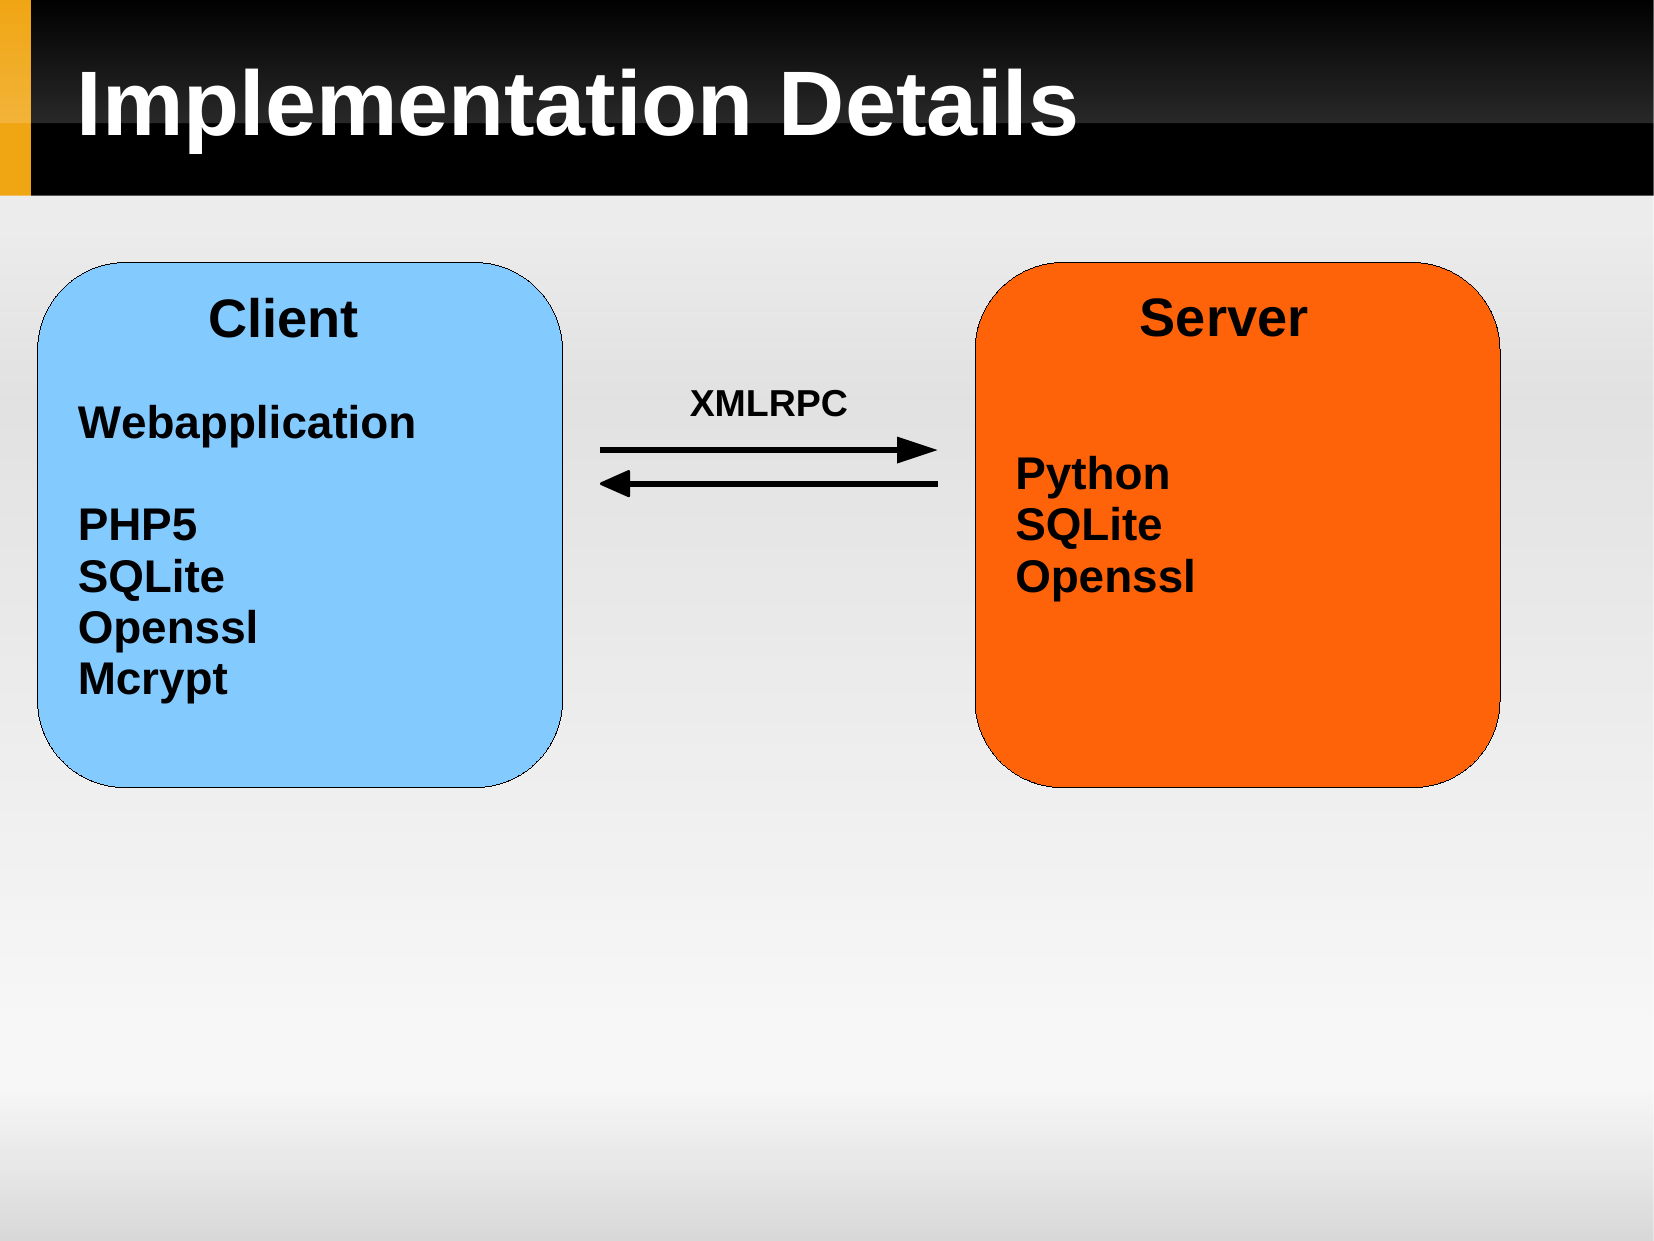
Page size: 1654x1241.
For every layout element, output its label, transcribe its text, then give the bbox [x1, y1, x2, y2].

text_box Server [1125, 280, 1351, 376]
text_box XMLRPC [675, 375, 901, 432]
text_box Webapplication PHP5 SQLite Openssl Mcrypt [37, 262, 563, 788]
title Implementation Details [76, 7, 1565, 200]
text_box Python SQLite Openssl [975, 262, 1501, 788]
text_box Client [193, 280, 413, 357]
picture [0, 0, 1654, 1241]
